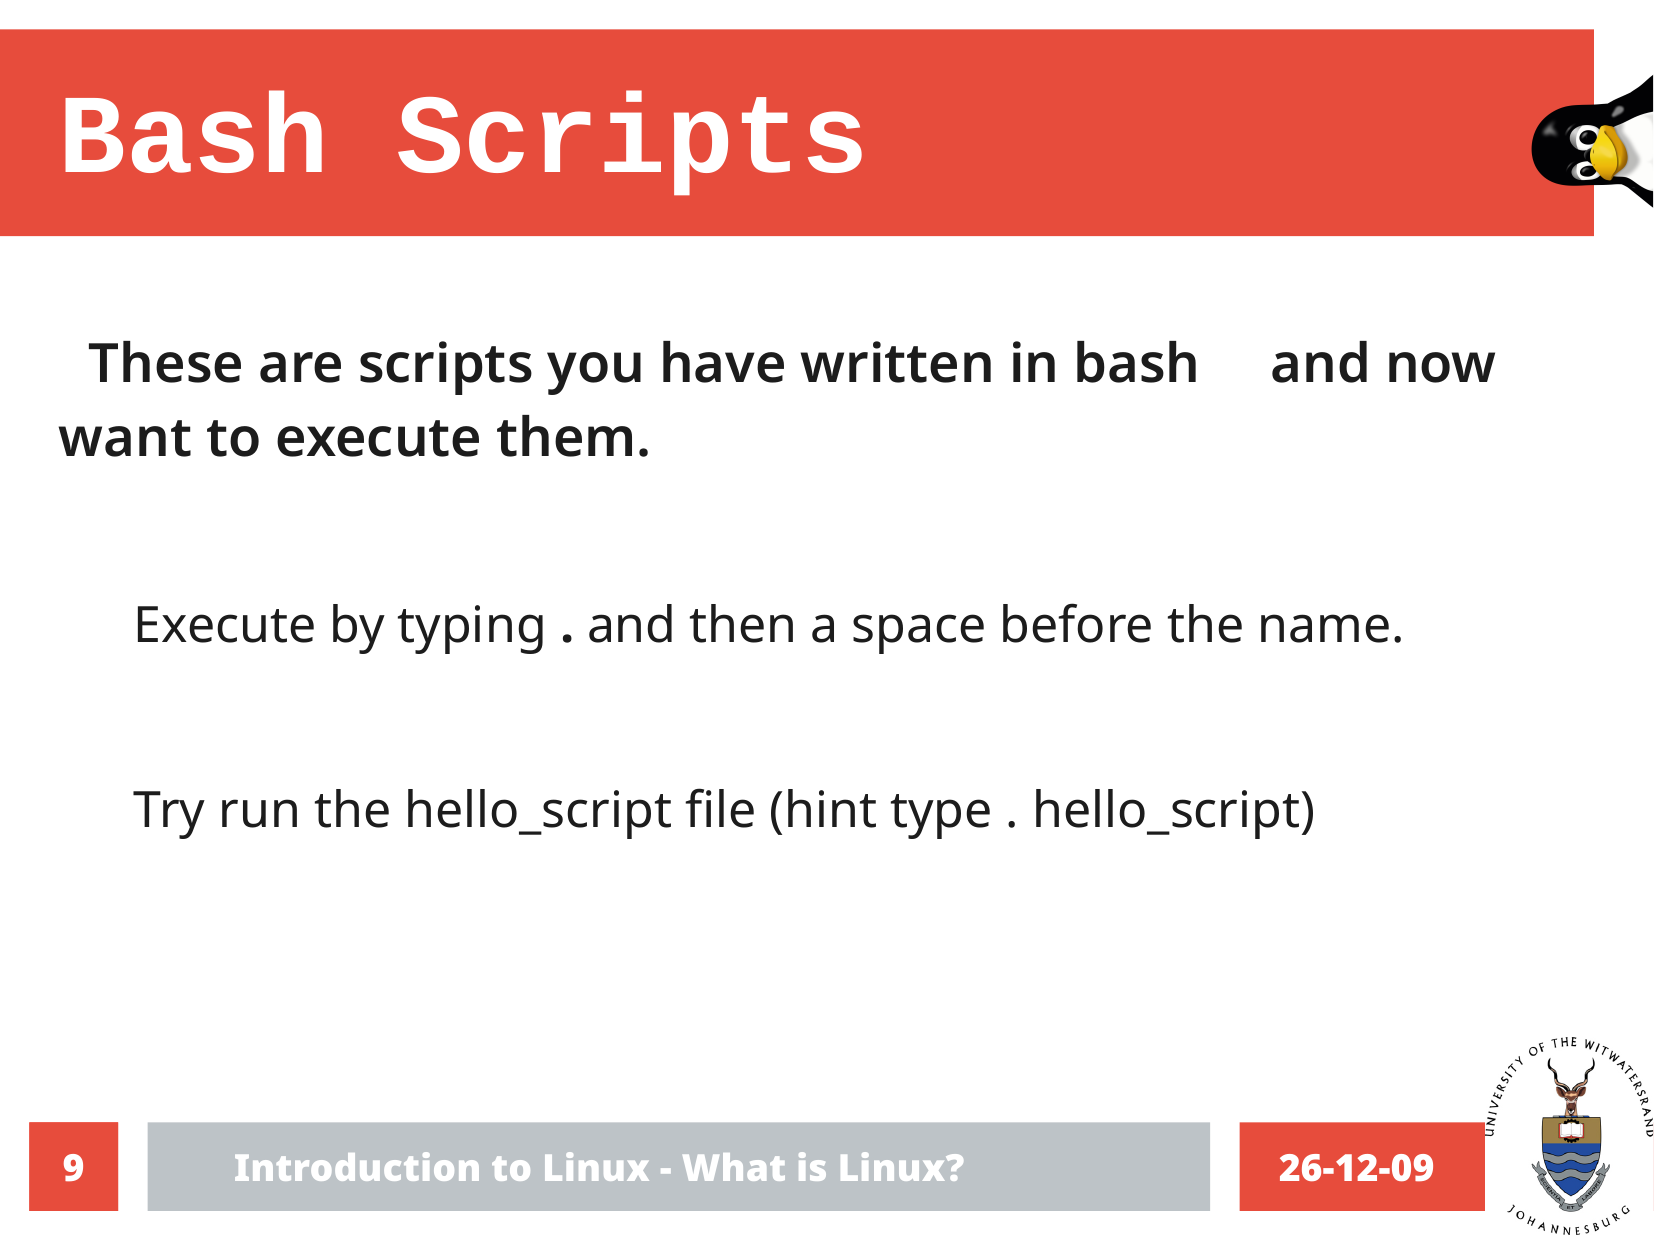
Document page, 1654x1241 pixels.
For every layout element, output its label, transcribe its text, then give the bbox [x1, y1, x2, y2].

picture [1485, 1037, 1654, 1235]
picture [1514, 23, 1654, 276]
title Bash Scripts [58, 59, 1594, 207]
list These are scripts you have written in bash and now want to execute them. Execute by typing . and then a space before the name. Try run the hello_script file (hint type . hello_script) [58, 324, 1565, 1093]
